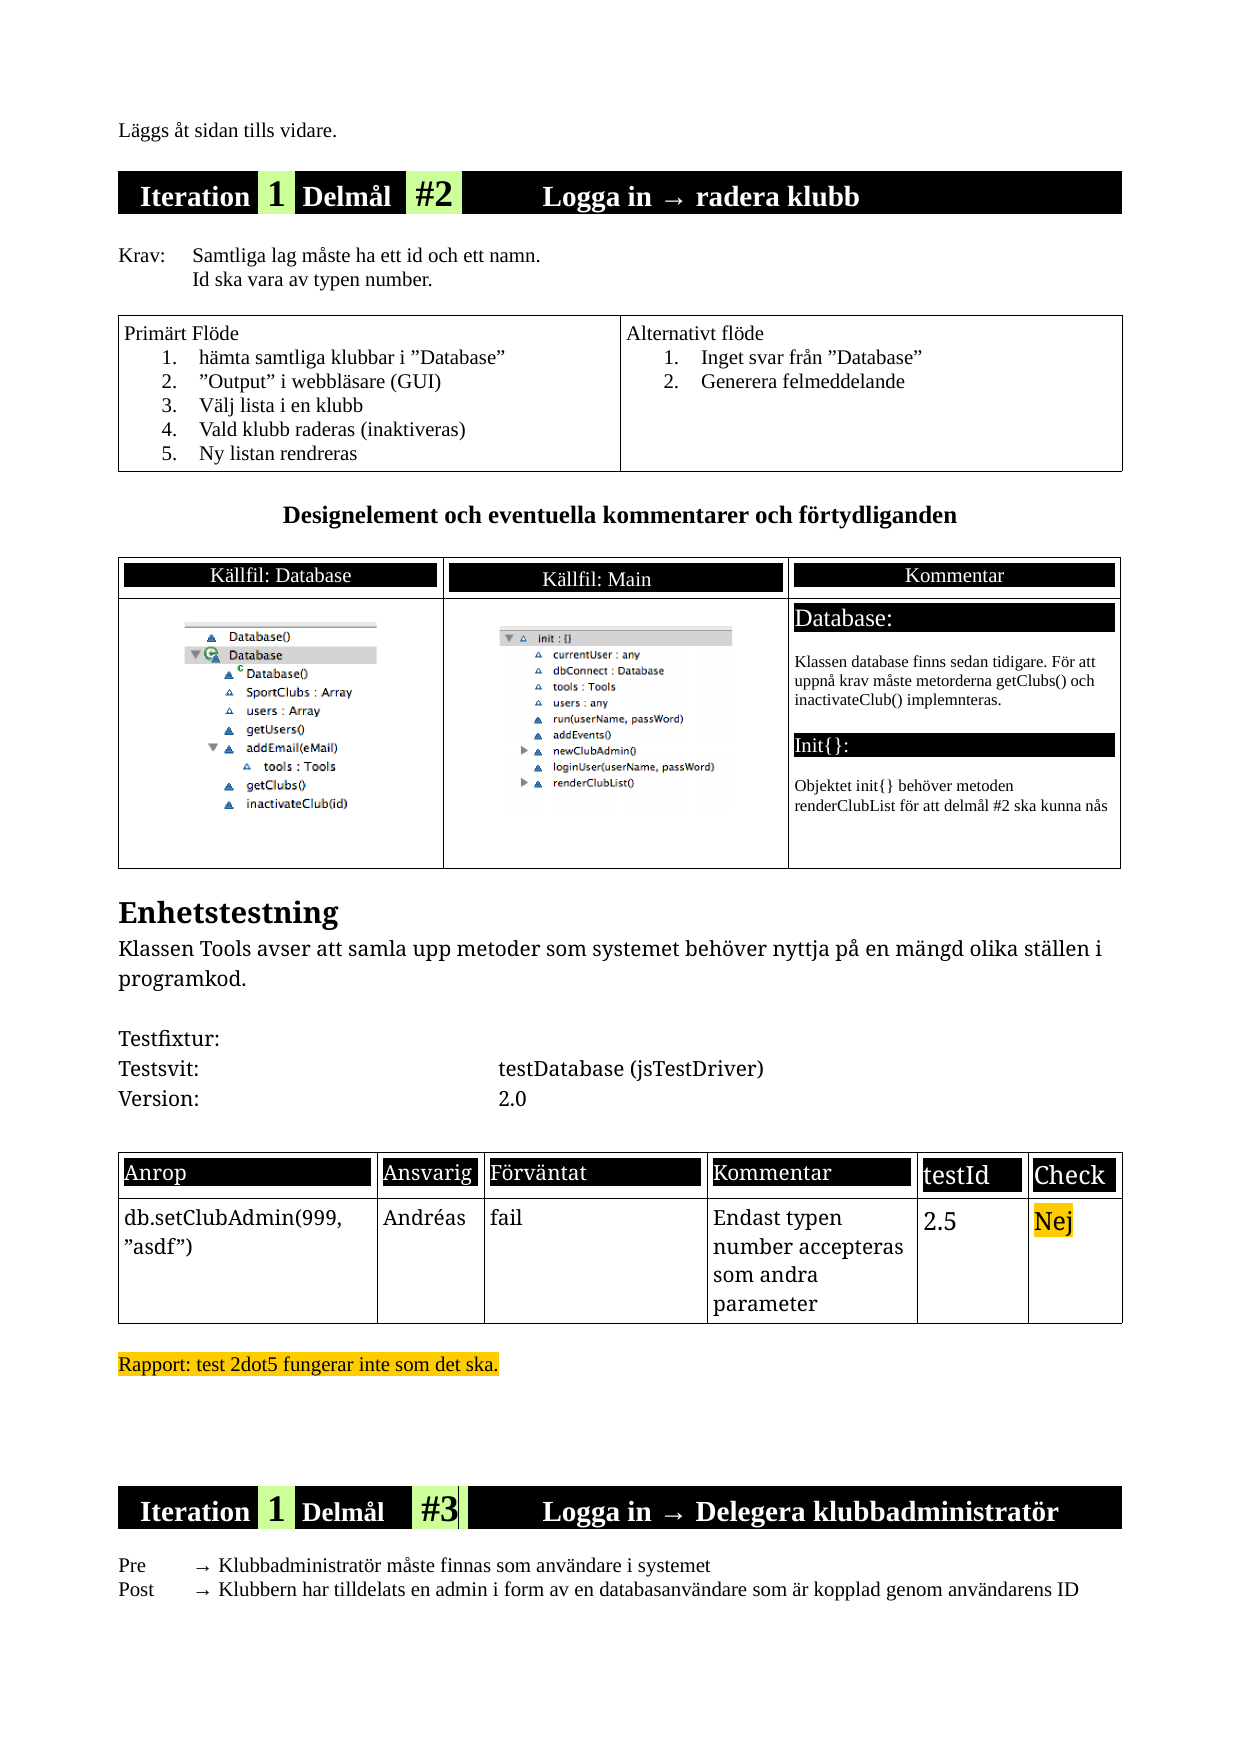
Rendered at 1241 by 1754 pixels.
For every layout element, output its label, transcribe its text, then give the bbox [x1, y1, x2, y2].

text Designelement och eventuella kommentarer och förtydliganden [118, 500, 1122, 528]
table_header Check [1029, 1153, 1122, 1197]
text Version: 2.0 [118, 1082, 1122, 1112]
text Pre → Klubbadministratör måste finnas som användare i systemet [118, 1553, 1122, 1577]
table_header Källfil: Database [119, 558, 443, 598]
text Id ska vara av typen number. [118, 267, 1122, 291]
table_cell [444, 599, 788, 868]
picture [184, 622, 377, 836]
table_cell 2.5 [918, 1199, 1028, 1323]
table_header Kommentar [708, 1153, 917, 1197]
table_header Källfil: Main [444, 558, 788, 598]
text Enhetstestning [118, 892, 1122, 932]
table_cell fail [485, 1199, 707, 1323]
table_cell Database: Klassen database finns sedan tidigare. För att uppnå krav måste metorderna getClubs() och inactivateClub() implemnteras. Init{}: Objektet init{} behöver metoden renderClubList för att delmål #2 ska kunna nås [789, 599, 1120, 868]
picture [499, 626, 733, 811]
table_cell [119, 599, 443, 868]
text Iteration 1 Delmål #2 Logga in → radera klubb [118, 171, 1122, 214]
text Iteration 1 Delmål #3 Logga in → Delegera klubbadministratör [118, 1486, 1122, 1529]
text Post → Klubbern har tilldelats en admin i form av en databasanvändare som är kopplad genom användarens ID [118, 1577, 1122, 1601]
table_header Primärt Flöde hämta samtliga klubbar i ”Database” ”Output” i webbläsare (GUI) Välj lista i en klubb Vald klubb raderas (inaktiveras) Ny listan rendreras [119, 316, 620, 471]
table_cell Nej [1029, 1199, 1122, 1323]
table_header Förväntat [485, 1153, 707, 1197]
table_header Kommentar [789, 558, 1120, 598]
table_header Ansvarig [378, 1153, 484, 1197]
table_header Alternativt flöde Inget svar från ”Database” Generera felmeddelande [621, 316, 1122, 471]
table_header testId [918, 1153, 1028, 1197]
text Rapport: test 2dot5 fungerar inte som det ska. [118, 1352, 1122, 1376]
table_cell Andréas [378, 1199, 484, 1323]
table_cell Endast typen number accepteras som andra parameter [708, 1199, 917, 1323]
text Läggs åt sidan tills vidare. [118, 118, 1122, 142]
text Testsvit: testDatabase (jsTestDriver) [118, 1052, 1122, 1082]
text Klassen Tools avser att samla upp metoder som systemet behöver nyttja på en mängd olika ställen i programkod. [118, 932, 1122, 992]
table_cell db.setClubAdmin(999, ”asdf”) [119, 1199, 377, 1323]
table_header Anrop [119, 1153, 377, 1197]
text Testfixtur: [118, 1022, 1122, 1052]
text Krav: Samtliga lag måste ha ett id och ett namn. [118, 243, 1122, 267]
